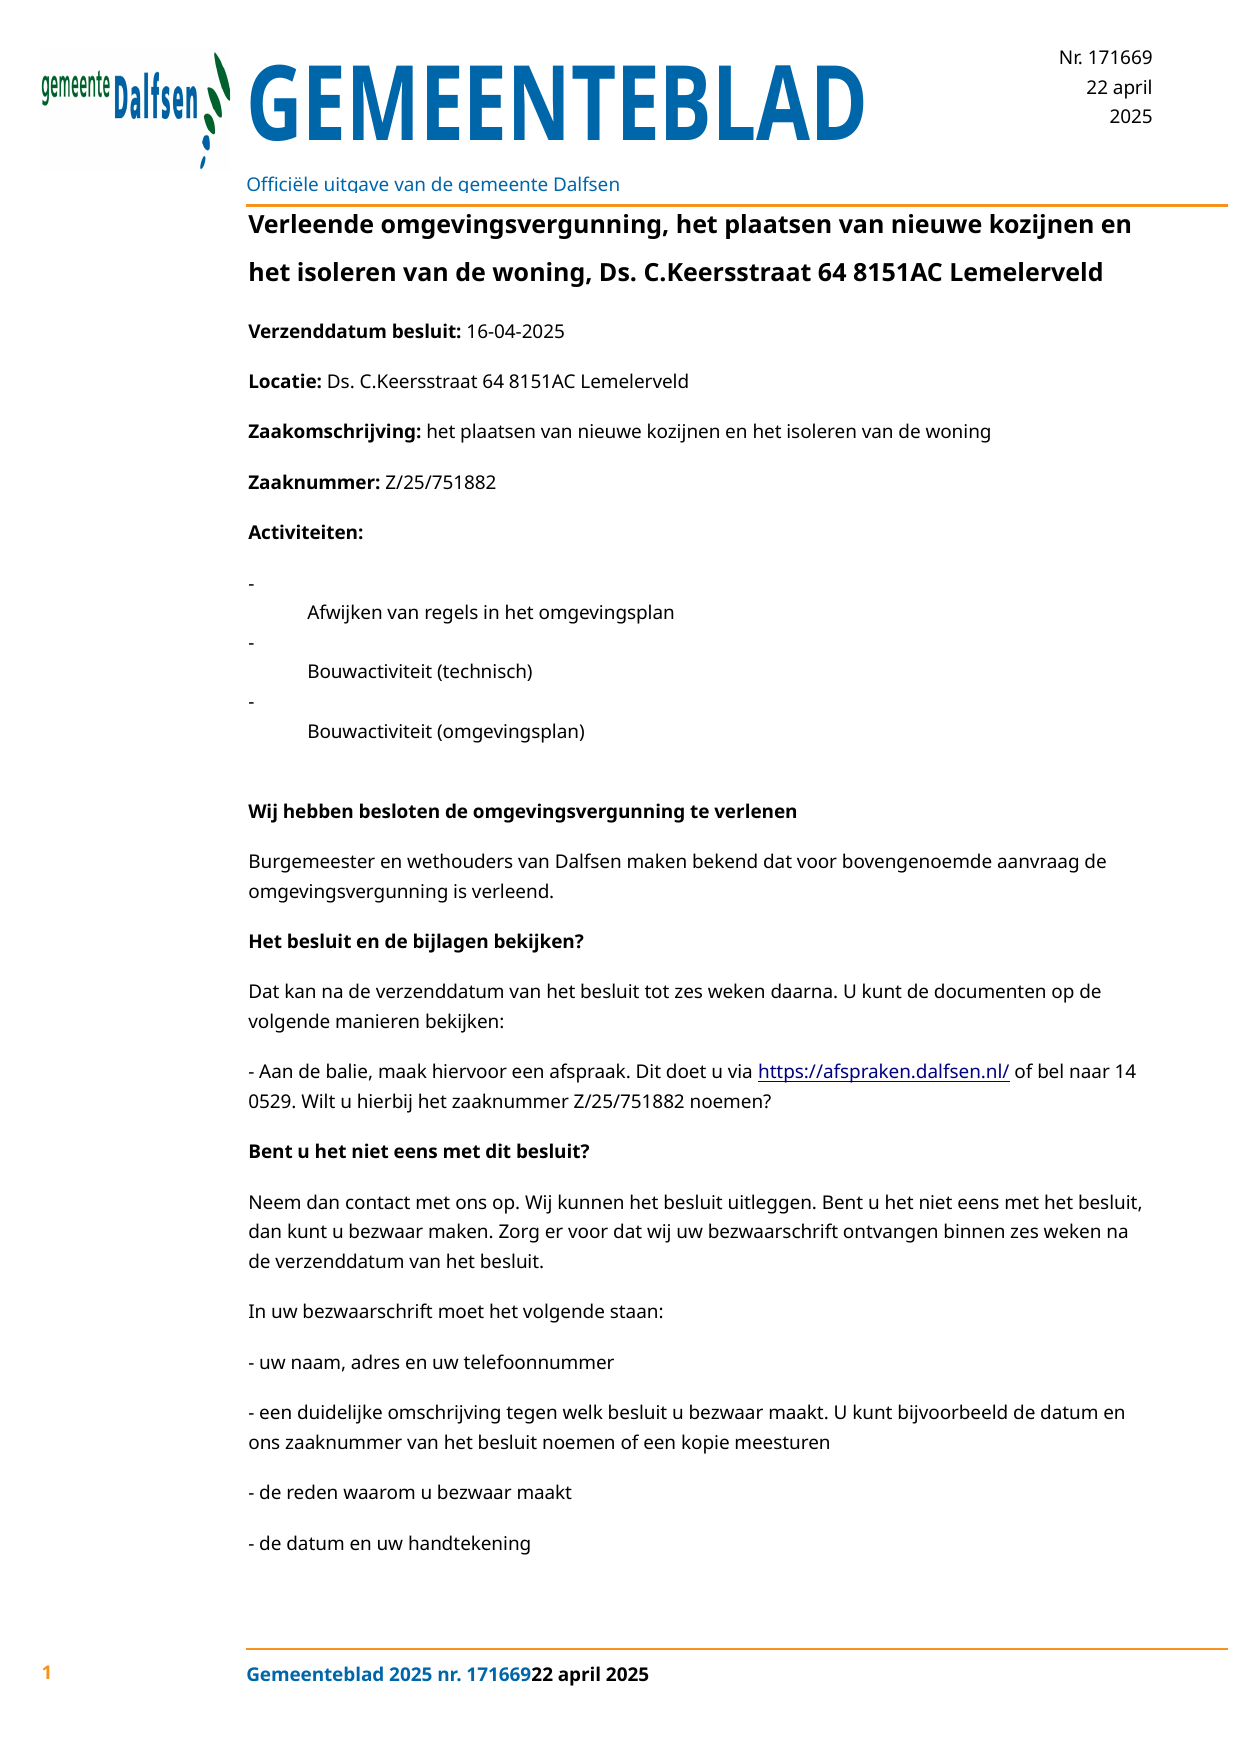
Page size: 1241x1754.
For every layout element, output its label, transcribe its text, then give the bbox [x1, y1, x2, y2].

text - uw naam, adres en uw telefoonnummer [248, 1349, 1152, 1375]
list Bouwactiviteit (technisch) [248, 659, 1152, 684]
text Locatie: Ds. C.Keersstraat 64 8151AC Lemelerveld [248, 368, 1152, 394]
text - Aan de balie, maak hiervoor een afspraak. Dit doet u via https://afspraken.dalfsen.nl/ of bel naar 14 0529. Wilt u hierbij het zaaknummer Z/25/751882 noemen? [248, 1059, 1152, 1114]
text In uw bezwaarschrift moet het volgende staan: [248, 1299, 1152, 1324]
text Activiteiten: [248, 519, 1152, 545]
text Het besluit en de bijlagen bekijken? [248, 928, 1152, 954]
text Bent u het niet eens met dit besluit? [248, 1139, 1152, 1164]
text Zaaknummer: Z/25/751882 [248, 469, 1152, 495]
list Bouwactiviteit (omgevingsplan) [248, 718, 1152, 744]
picture [41, 47, 231, 172]
text Burgemeester en wethouders van Dalfsen maken bekend dat voor bovengenoemde aanvraag de omgevingsvergunning is verleend. [248, 848, 1152, 904]
text Verleende omgevingsvergunning, het plaatsen van nieuwe kozijnen en het isoleren van de woning, Ds. C.Keersstraat 64 8151AC Lemelerveld [248, 207, 1152, 288]
text - de reden waarom u bezwaar maakt [248, 1479, 1152, 1505]
list Afwijken van regels in het omgevingsplan [248, 599, 1152, 625]
text - de datum en uw handtekening [248, 1530, 1152, 1556]
text Wij hebben besloten de omgevingsvergunning te verlenen [248, 798, 1152, 824]
text Verzenddatum besluit: 16-04-2025 [248, 318, 1152, 344]
text Neem dan contact met ons op. Wij kunnen het besluit uitleggen. Bent u het niet eens met het besluit, dan kunt u bezwaar maken. Zorg er voor dat wij uw bezwaarschrift ontvangen binnen zes weken na de verzenddatum van het besluit. [248, 1189, 1152, 1274]
text Zaakomschrijving: het plaatsen van nieuwe kozijnen en het isoleren van de woning [248, 419, 1152, 444]
text Dat kan na de verzenddatum van het besluit tot zes weken daarna. U kunt de documenten op de volgende manieren bekijken: [248, 979, 1152, 1034]
text - een duidelijke omschrijving tegen welk besluit u bezwaar maakt. U kunt bijvoorbeeld de datum en ons zaaknummer van het besluit noemen of een kopie meesturen [248, 1399, 1152, 1455]
